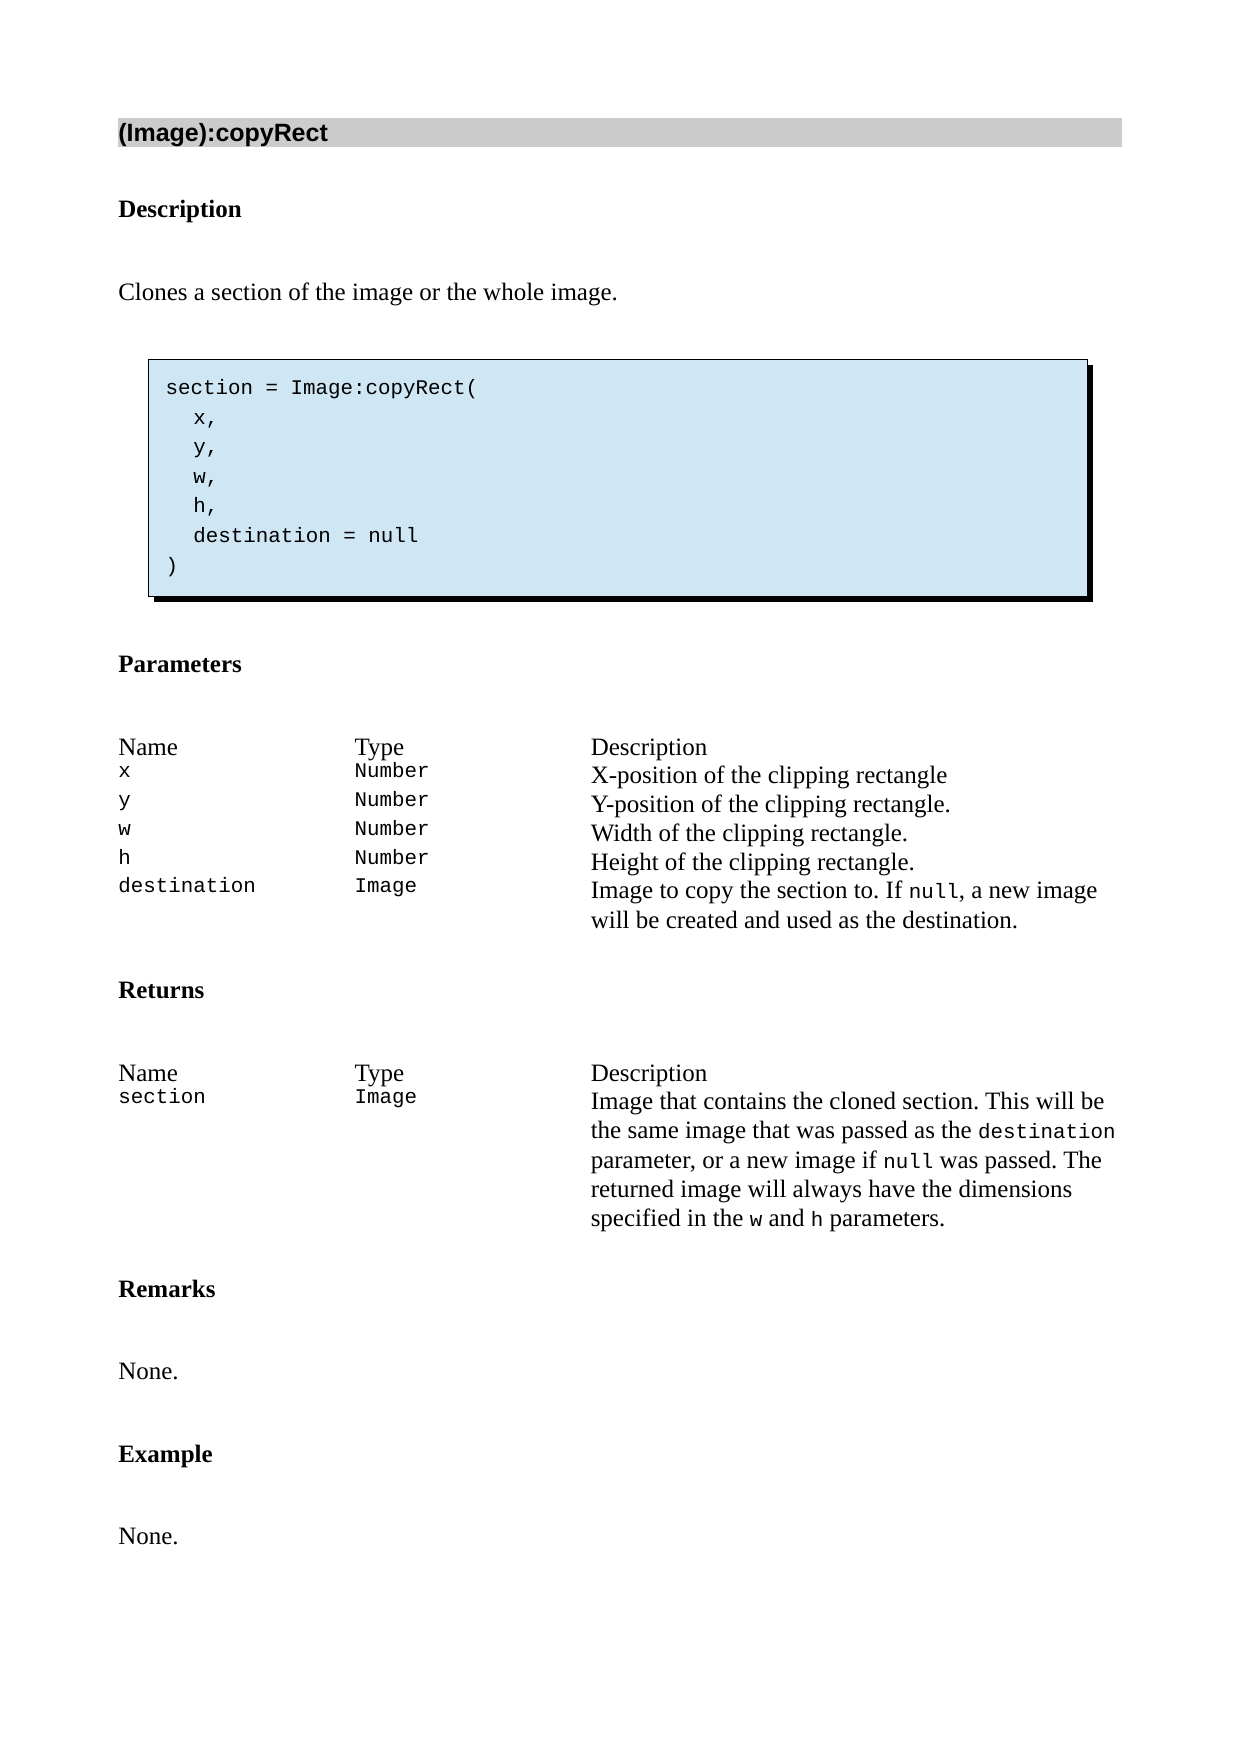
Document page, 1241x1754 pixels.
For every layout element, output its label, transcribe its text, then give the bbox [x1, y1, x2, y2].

table_cell Image that contains the cloned section. This will be the same image that was passed as the destination parameter, or a new image if null was passed. The returned image will always have the dimensions specified in the w and h parameters. [591, 1086, 1122, 1233]
text Clones a section of the image or the whole image. [118, 277, 1122, 306]
table_cell destination [118, 876, 354, 934]
table_header Description [591, 732, 1122, 761]
table_header Name [118, 732, 354, 761]
text Parameters [118, 649, 1122, 678]
table_cell Number [354, 847, 591, 876]
table_cell X-position of the clipping rectangle [591, 761, 1122, 789]
table_header Name [118, 1058, 354, 1086]
text None. [118, 1356, 1122, 1385]
text section = Image:copyRect( [149, 360, 1087, 389]
table_cell Number [354, 761, 591, 789]
text h, [149, 478, 1087, 507]
table_cell w [118, 818, 354, 847]
text Example [118, 1439, 1122, 1468]
subtitle (Image):copyRect [118, 118, 1122, 147]
text Description [118, 194, 1122, 223]
table_cell y [118, 789, 354, 818]
table_cell Image [354, 876, 591, 934]
text Remarks [118, 1274, 1122, 1303]
text None. [118, 1521, 1122, 1550]
table_cell Image to copy the section to. If null, a new image will be created and used as the destination. [591, 876, 1122, 934]
table_cell h [118, 847, 354, 876]
table_cell Height of the clipping rectangle. [591, 847, 1122, 876]
table_cell Image [354, 1086, 591, 1233]
table_cell Y-position of the clipping rectangle. [591, 789, 1122, 818]
table_cell x [118, 761, 354, 789]
text x, [149, 389, 1087, 418]
text destination = null [149, 507, 1087, 537]
table_header Description [591, 1058, 1122, 1086]
table_header Type [354, 732, 591, 761]
table_cell Number [354, 789, 591, 818]
text ) [149, 537, 1087, 596]
table_header Type [354, 1058, 591, 1086]
table_cell Width of the clipping rectangle. [591, 818, 1122, 847]
table_cell Number [354, 818, 591, 847]
table_cell section [118, 1086, 354, 1233]
text Returns [118, 975, 1122, 1004]
text w, [149, 448, 1087, 478]
text y, [149, 418, 1087, 448]
